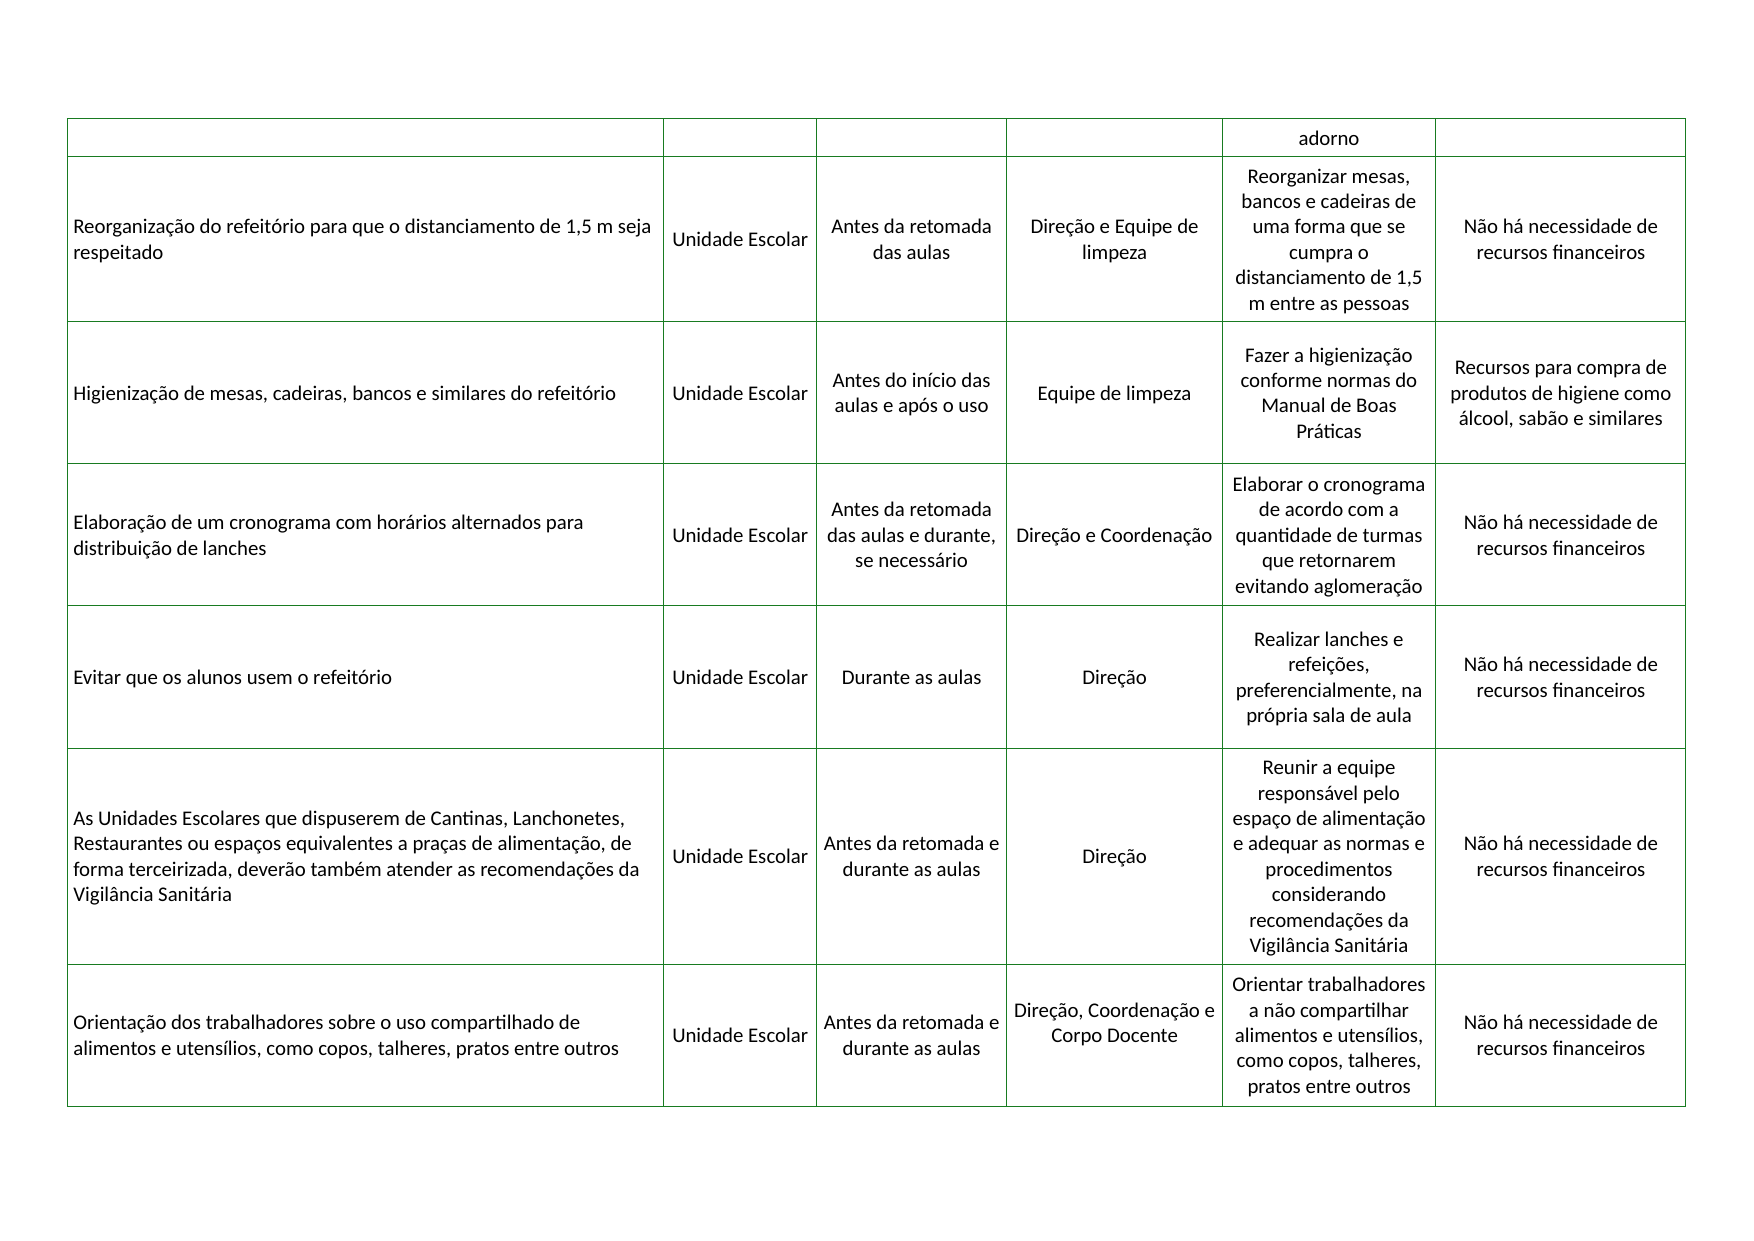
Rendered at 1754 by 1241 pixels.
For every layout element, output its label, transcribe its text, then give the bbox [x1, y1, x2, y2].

table_cell [664, 119, 816, 156]
table_cell Unidade Escolar [664, 749, 816, 963]
table_cell adorno [1223, 119, 1435, 156]
table_cell Reorganização do refeitório para que o distanciamento de 1,5 m seja respeitado [68, 157, 663, 321]
table_cell Unidade Escolar [664, 606, 816, 748]
table_cell Elaboração de um cronograma com horários alternados para distribuição de lanches [68, 464, 663, 605]
table_cell [1436, 119, 1685, 156]
table_cell Recursos para compra de produtos de higiene como álcool, sabão e similares [1436, 322, 1685, 463]
table_cell [817, 119, 1006, 156]
table_cell Não há necessidade de recursos financeiros [1436, 749, 1685, 963]
table_cell Fazer a higienização conforme normas do Manual de Boas Práticas [1223, 322, 1435, 463]
table_cell Direção [1007, 749, 1222, 963]
table_cell Não há necessidade de recursos financeiros [1436, 965, 1685, 1106]
table_cell Direção [1007, 606, 1222, 748]
table_cell Higienização de mesas, cadeiras, bancos e similares do refeitório [68, 322, 663, 463]
table_cell Não há necessidade de recursos financeiros [1436, 606, 1685, 748]
table_cell Direção, Coordenação e Corpo Docente [1007, 965, 1222, 1106]
table_cell Equipe de limpeza [1007, 322, 1222, 463]
table_cell [1007, 119, 1222, 156]
table_cell Antes da retomada das aulas e durante, se necessário [817, 464, 1006, 605]
table_cell Direção e Coordenação [1007, 464, 1222, 605]
table_cell Unidade Escolar [664, 965, 816, 1106]
table_cell Evitar que os alunos usem o refeitório [68, 606, 663, 748]
table_cell Elaborar o cronograma de acordo com a quantidade de turmas que retornarem evitando aglomeração [1223, 464, 1435, 605]
table_cell Antes da retomada e durante as aulas [817, 965, 1006, 1106]
table_cell Antes da retomada e durante as aulas [817, 749, 1006, 963]
table_cell Unidade Escolar [664, 157, 816, 321]
table_cell Antes da retomada das aulas [817, 157, 1006, 321]
table_cell Orientação dos trabalhadores sobre o uso compartilhado de alimentos e utensílios, como copos, talheres, pratos entre outros [68, 965, 663, 1106]
table_cell Realizar lanches e refeições, preferencialmente, na própria sala de aula [1223, 606, 1435, 748]
table_cell Unidade Escolar [664, 464, 816, 605]
table_cell Não há necessidade de recursos financeiros [1436, 464, 1685, 605]
table_cell Unidade Escolar [664, 322, 816, 463]
table_cell [68, 119, 663, 156]
table_cell Direção e Equipe de limpeza [1007, 157, 1222, 321]
table_cell Não há necessidade de recursos financeiros [1436, 157, 1685, 321]
table_cell Orientar trabalhadores a não compartilhar alimentos e utensílios, como copos, talheres, pratos entre outros [1223, 965, 1435, 1106]
table_cell Reorganizar mesas, bancos e cadeiras de uma forma que se cumpra o distanciamento de 1,5 m entre as pessoas [1223, 157, 1435, 321]
table_cell As Unidades Escolares que dispuserem de Cantinas, Lanchonetes, Restaurantes ou espaços equivalentes a praças de alimentação, de forma terceirizada, deverão também atender as recomendações da Vigilância Sanitária [68, 749, 663, 963]
table_cell Reunir a equipe responsável pelo espaço de alimentação e adequar as normas e procedimentos considerando recomendações da Vigilância Sanitária [1223, 749, 1435, 963]
table_cell Antes do início das aulas e após o uso [817, 322, 1006, 463]
table_cell Durante as aulas [817, 606, 1006, 748]
